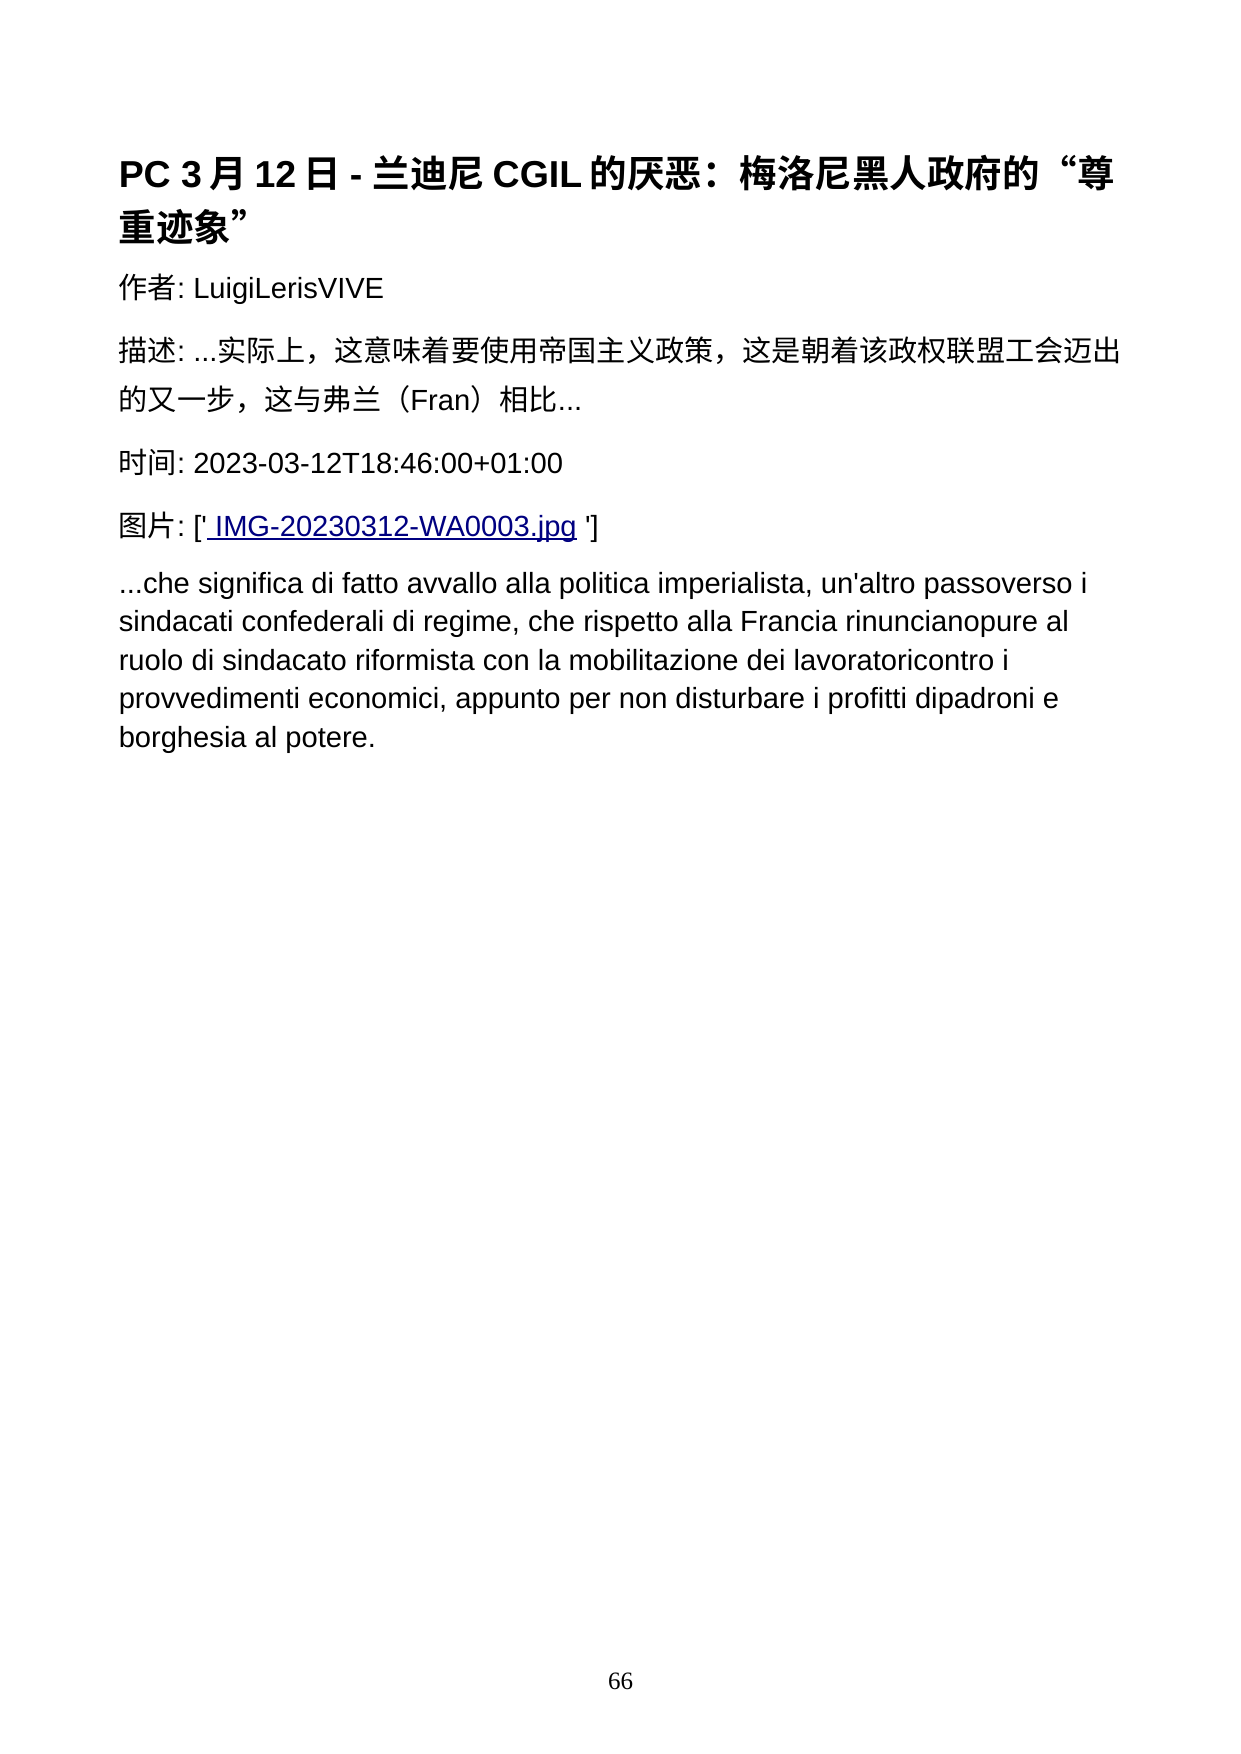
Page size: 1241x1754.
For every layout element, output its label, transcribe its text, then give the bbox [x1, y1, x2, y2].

text 作者: LuigiLerisVIVE [118, 264, 1122, 307]
text 时间: 2023-03-12T18:46:00+01:00 [118, 439, 1122, 482]
text ...che significa di fatto avvallo alla politica imperialista, un'altro passoverso i sindacati confederali di regime, che rispetto alla Francia rinuncianopure al ruolo di sindacato riformista con la mobilitazione dei lavoratoricontro i provvedimenti economici, appunto per non disturbare i profitti dipadroni e borghesia al potere. [118, 566, 1122, 753]
text 图片: [' IMG-20230312-WA0003.jpg '] [118, 502, 1122, 545]
subtitle PC 3月12日 - 兰迪尼CGIL的厌恶：梅洛尼黑人政府的“尊重迹象” [118, 143, 1122, 252]
text 描述: ...实际上，这意味着要使用帝国主义政策，这是朝着该政权联盟工会迈出的又一步，这与弗兰（Fran）相比... [118, 328, 1122, 418]
